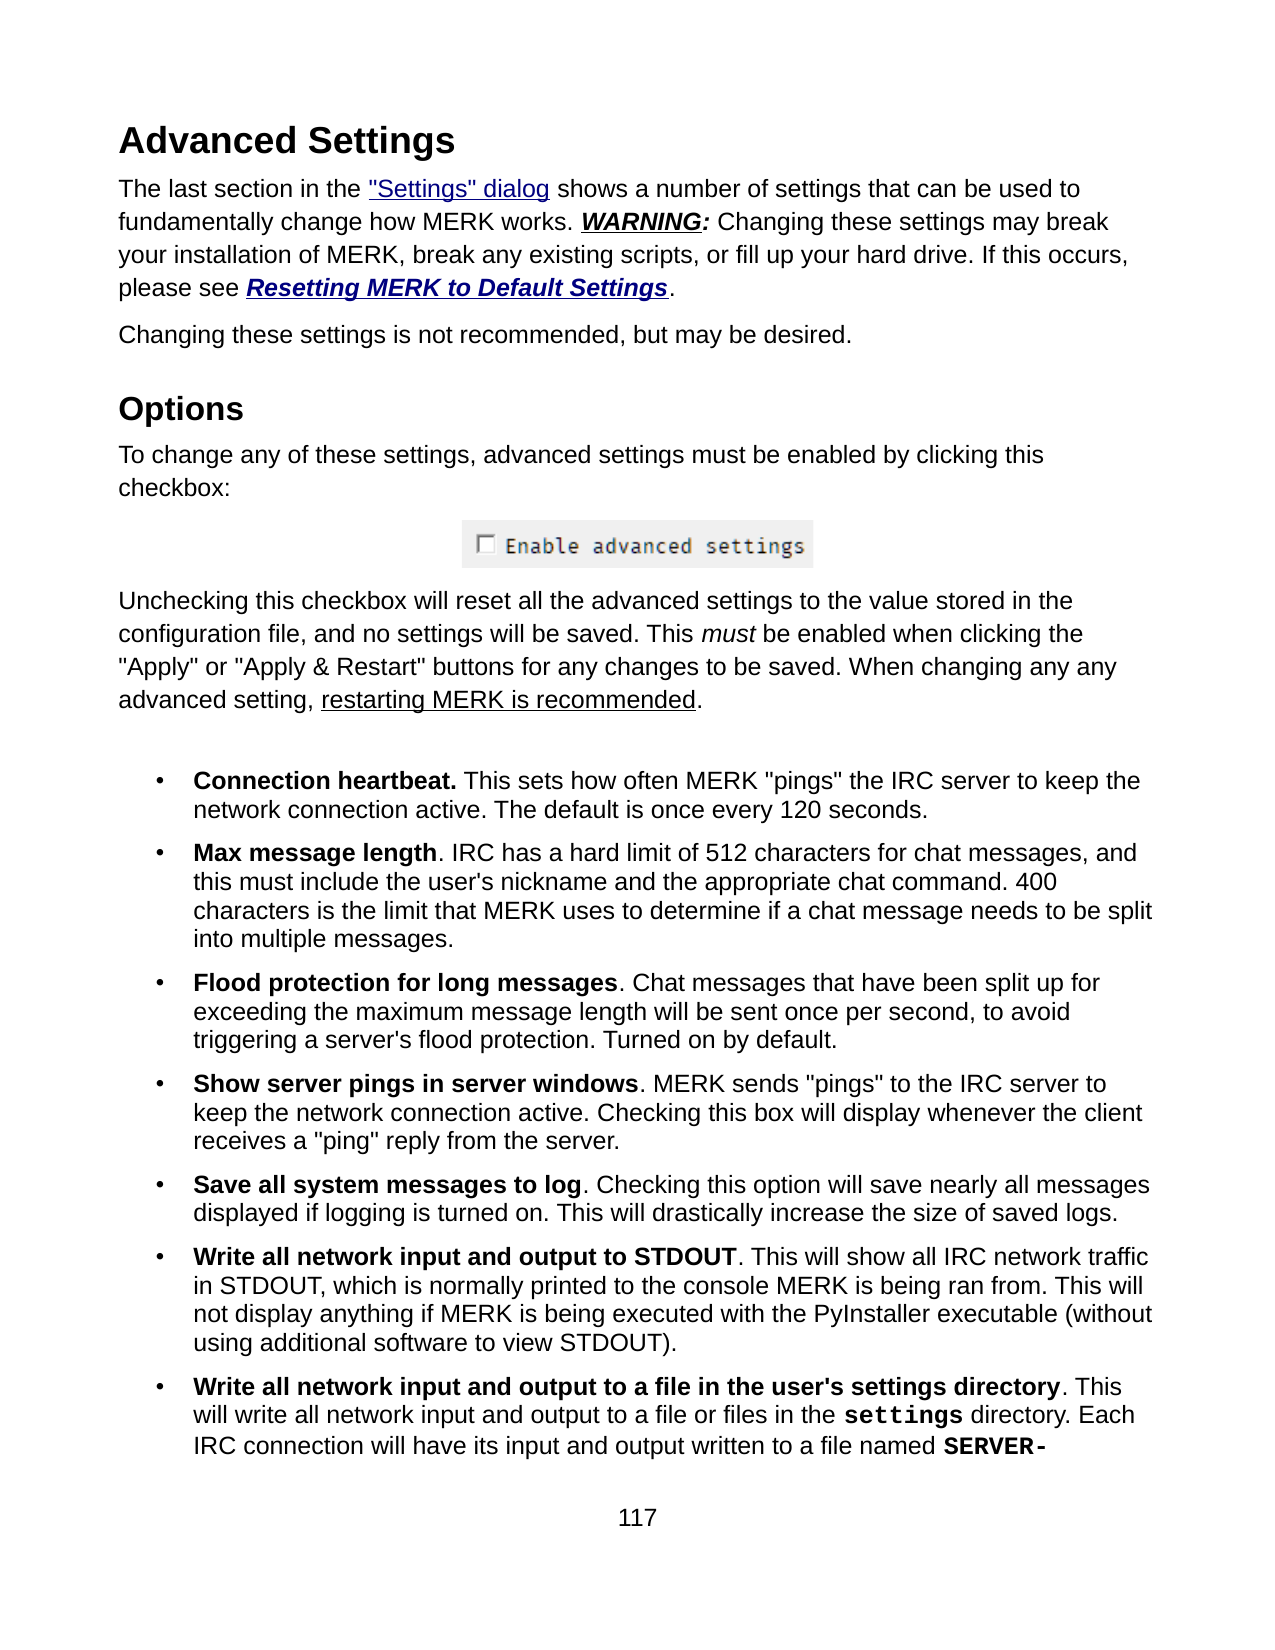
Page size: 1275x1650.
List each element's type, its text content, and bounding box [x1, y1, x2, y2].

text Changing these settings is not recommended, but may be desired. [118, 320, 1157, 349]
subtitle Options [118, 389, 1157, 427]
subtitle Advanced Settings [118, 118, 1157, 161]
list Save all system messages to log. Checking this option will save nearly all messages displayed if logging is turned on. This will drastically increase the size of saved logs. [156, 1169, 1157, 1227]
list Write all network input and output to STDOUT. This will show all IRC network traffic in STDOUT, which is normally printed to the console MERK is being ran from. This will not display anything if MERK is being executed with the PyInstaller executable (without using additional software to view STDOUT). [156, 1242, 1157, 1357]
list Flood protection for long messages. Chat messages that have been split up for exceeding the maximum message length will be sent once per second, to avoid triggering a server's flood protection. Turned on by default. [156, 968, 1157, 1054]
picture [461, 520, 814, 568]
list Write all network input and output to a file in the user's settings directory. This will write all network input and output to a file or files in the settings directory. Each IRC connection will have its input and output written to a file named SERVER- [156, 1371, 1157, 1462]
text Unchecking this checkbox will reset all the advanced settings to the value stored in the configuration file, and no settings will be saved. This must be enabled when clicking the "Apply" or "Apply & Restart" buttons for any changes to be saved. When changing any any advanced setting, restarting MERK is recommended. [118, 586, 1157, 747]
list Max message length. IRC has a hard limit of 512 characters for chat messages, and this must include the user's nickname and the appropriate chat command. 400 characters is the limit that MERK uses to determine if a chat message needs to be split into multiple messages. [156, 838, 1157, 953]
text To change any of these settings, advanced settings must be enabled by clicking this checkbox: [118, 440, 1157, 502]
text The last section in the "Settings" dialog shows a number of settings that can be used to fundamentally change how MERK works. WARNING: Changing these settings may break your installation of MERK, break any existing scripts, or fill up your hard drive. If this occurs, please see Resetting MERK to Default Settings. [118, 174, 1157, 302]
list Connection heartbeat. This sets how often MERK "pings" the IRC server to keep the network connection active. The default is once every 120 seconds. [156, 766, 1157, 823]
list Show server pings in server windows. MERK sends "pings" to the IRC server to keep the network connection active. Checking this box will display whenever the client receives a "ping" reply from the server. [156, 1069, 1157, 1155]
